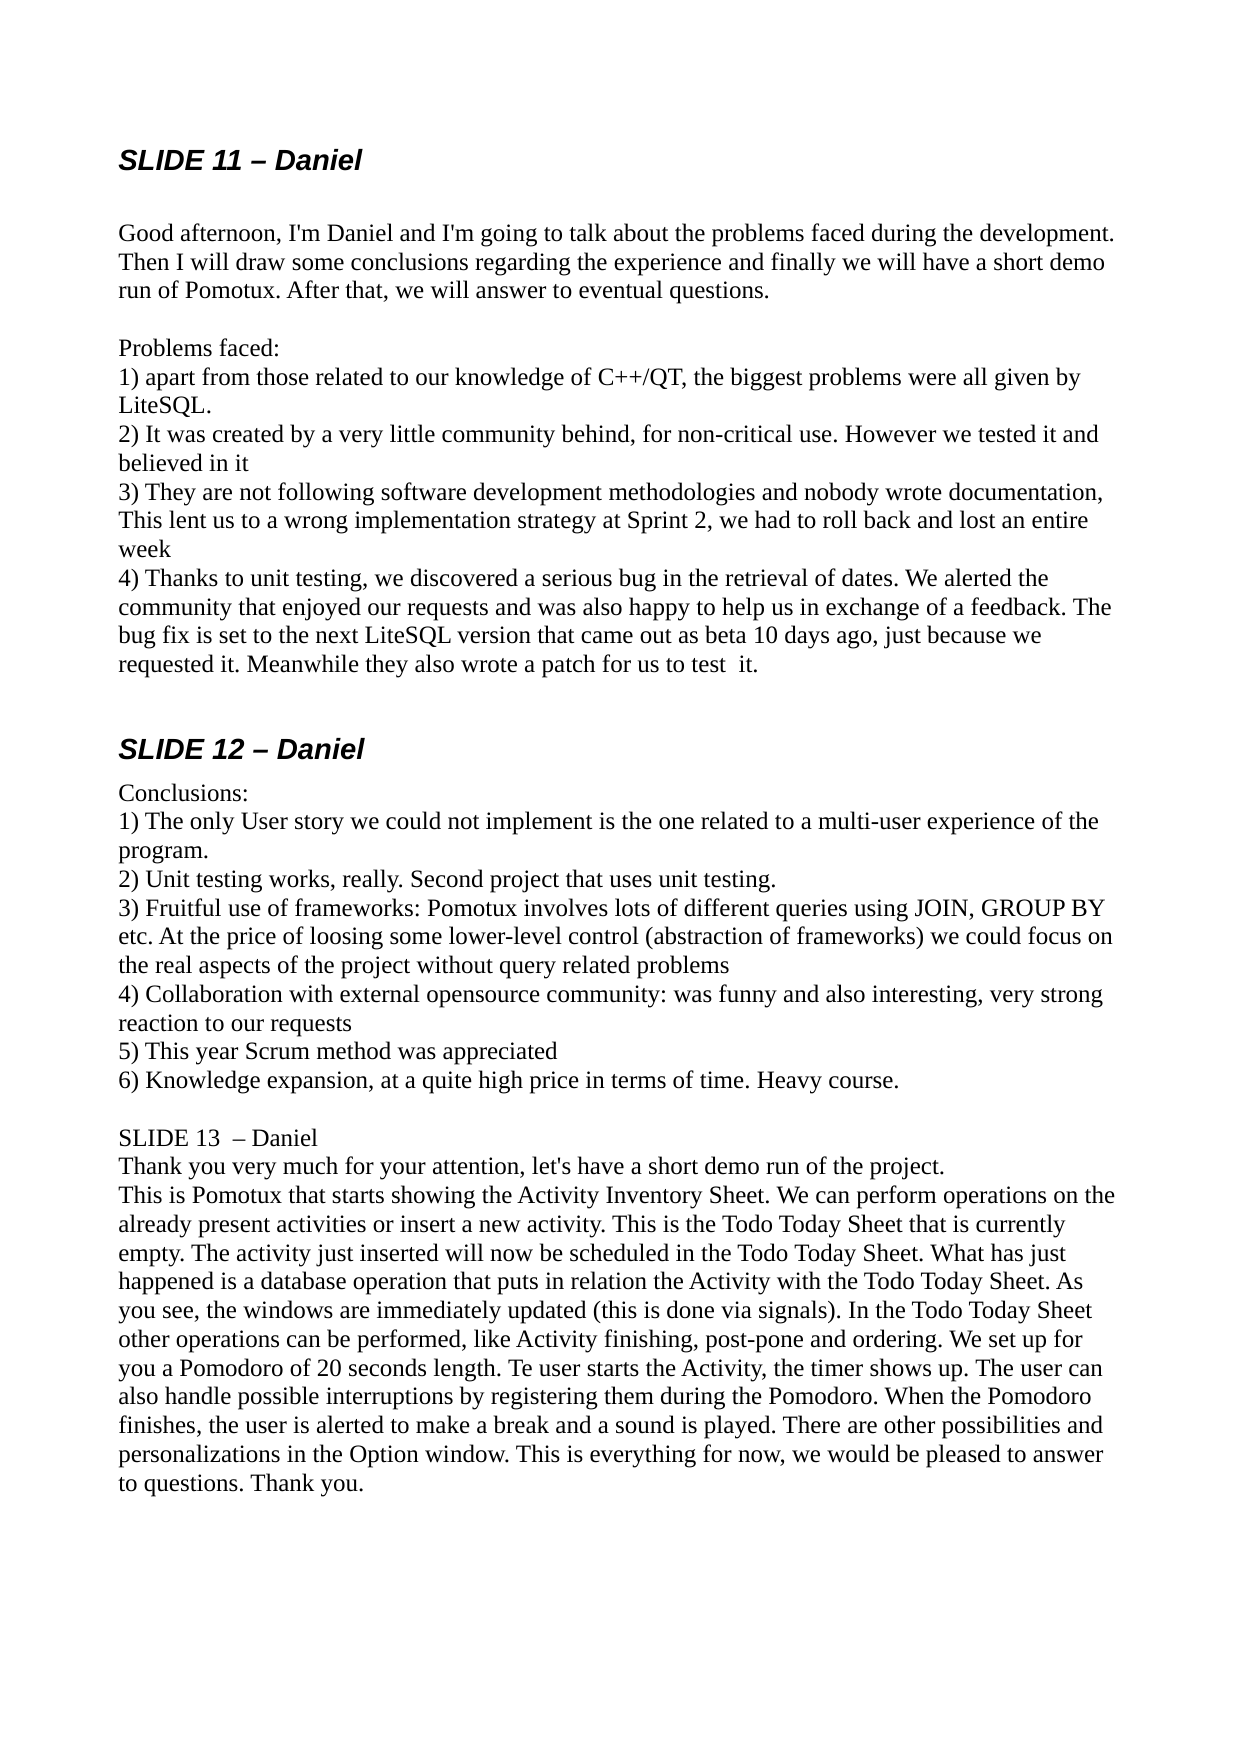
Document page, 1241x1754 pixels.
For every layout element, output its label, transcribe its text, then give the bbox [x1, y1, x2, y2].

text 5) This year Scrum method was appreciated [118, 1036, 1122, 1065]
text 1) The only User story we could not implement is the one related to a multi-user experience of the program. [118, 806, 1122, 864]
subtitle SLIDE 12 – Daniel [118, 732, 1122, 765]
text 2) It was created by a very little community behind, for non-critical use. However we tested it and believed in it [118, 419, 1122, 477]
text This is Pomotux that starts showing the Activity Inventory Sheet. We can perform operations on the already present activities or insert a new activity. This is the Todo Today Sheet that is currently empty. The activity just inserted will now be scheduled in the Todo Today Sheet. What has just happened is a database operation that puts in relation the Activity with the Todo Today Sheet. As you see, the windows are immediately updated (this is done via signals). In the Todo Today Sheet other operations can be performed, like Activity finishing, post-pone and ordering. We set up for you a Pomodoro of 20 seconds length. Te user starts the Activity, the timer shows up. The user can also handle possible interruptions by registering them during the Pomodoro. When the Pomodoro finishes, the user is alerted to make a break and a sound is played. There are other possibilities and personalizations in the Option window. This is everything for now, we would be pleased to answer to questions. Thank you. [118, 1180, 1122, 1496]
text Problems faced: [118, 333, 1122, 362]
subtitle SLIDE 11 – Daniel [118, 143, 1122, 177]
text 2) Unit testing works, really. Second project that uses unit testing. [118, 864, 1122, 893]
text 6) Knowledge expansion, at a quite high price in terms of time. Heavy course. [118, 1065, 1122, 1094]
text Thank you very much for your attention, let's have a short demo run of the project. [118, 1151, 1122, 1180]
text 3) They are not following software development methodologies and nobody wrote documentation, This lent us to a wrong implementation strategy at Sprint 2, we had to roll back and lost an entire week [118, 477, 1122, 563]
text 1) apart from those related to our knowledge of C++/QT, the biggest problems were all given by LiteSQL. [118, 362, 1122, 419]
text SLIDE 13 – Daniel [118, 1123, 1122, 1151]
text Good afternoon, I'm Daniel and I'm going to talk about the problems faced during the development. Then I will draw some conclusions regarding the experience and finally we will have a short demo run of Pomotux. After that, we will answer to eventual questions. [118, 218, 1122, 304]
text Conclusions: [118, 778, 1122, 806]
text 4) Thanks to unit testing, we discovered a serious bug in the retrieval of dates. We alerted the community that enjoyed our requests and was also happy to help us in exchange of a feedback. The bug fix is set to the next LiteSQL version that came out as beta 10 days ago, just because we requested it. Meanwhile they also wrote a patch for us to test it. [118, 563, 1122, 678]
text 3) Fruitful use of frameworks: Pomotux involves lots of different queries using JOIN, GROUP BY etc. At the price of loosing some lower-level control (abstraction of frameworks) we could focus on the real aspects of the project without query related problems [118, 893, 1122, 979]
text 4) Collaboration with external opensource community: was funny and also interesting, very strong reaction to our requests [118, 979, 1122, 1036]
